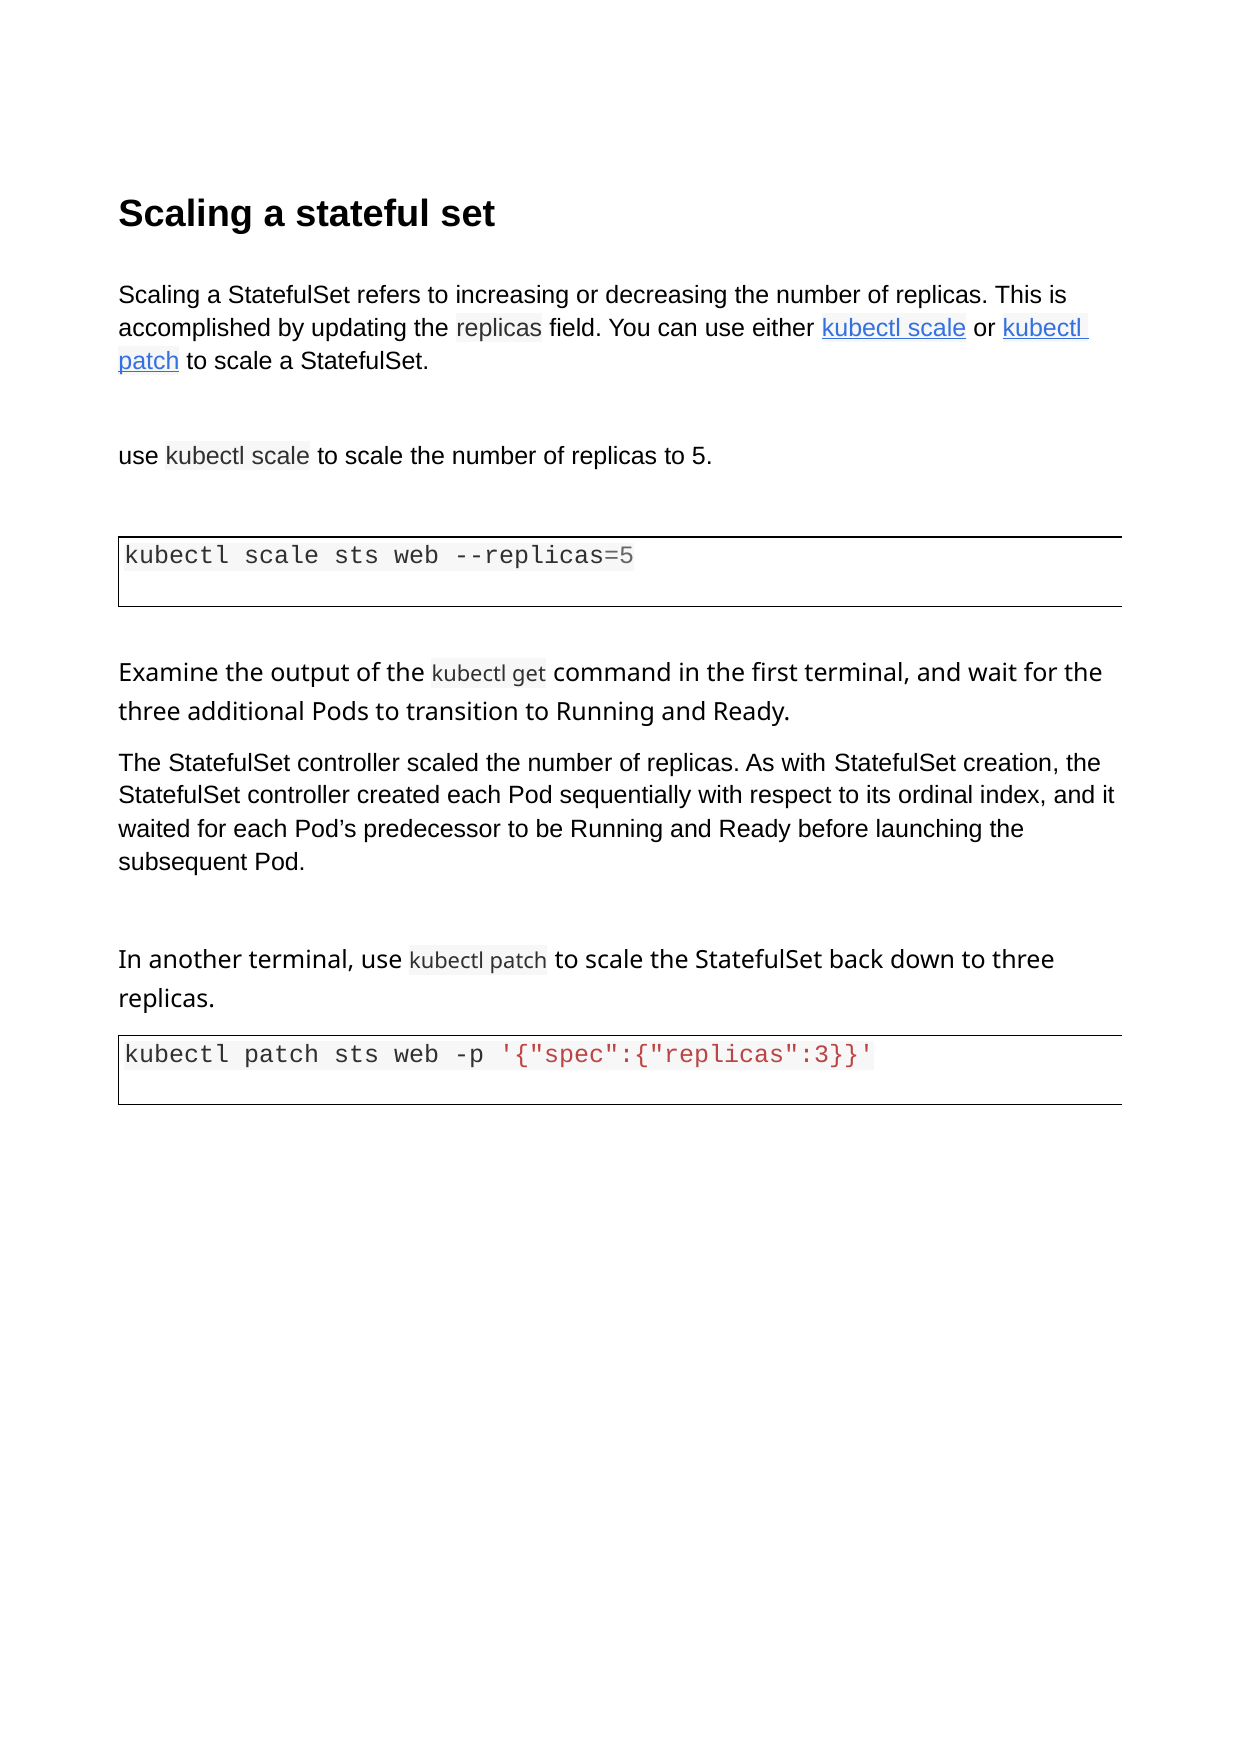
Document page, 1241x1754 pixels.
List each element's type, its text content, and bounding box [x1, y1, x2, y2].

text Examine the output of the kubectl get command in the first terminal, and wait for the three additional Pods to transition to Running and Ready. [118, 654, 1122, 728]
text Scaling a StatefulSet refers to increasing or decreasing the number of replicas. This is accomplished by updating the replicas field. You can use either kubectl scale or kubectl patch to scale a StatefulSet. [118, 247, 1122, 375]
table_header kubectl patch sts web -p '{"spec":{"replicas":3}}' [119, 1036, 1122, 1104]
text use kubectl scale to scale the number of replicas to 5. [118, 441, 1122, 470]
text In another terminal, use kubectl patch to scale the StatefulSet back down to three replicas. [118, 942, 1122, 1015]
table_header kubectl scale sts web --replicas=5 [119, 538, 1122, 606]
subtitle Scaling a stateful set [118, 191, 1122, 234]
text The StatefulSet controller scaled the number of replicas. As with StatefulSet creation, the StatefulSet controller created each Pod sequentially with respect to its ordinal index, and it waited for each Pod’s predecessor to be Running and Ready before launching the subsequent Pod. [118, 747, 1122, 875]
